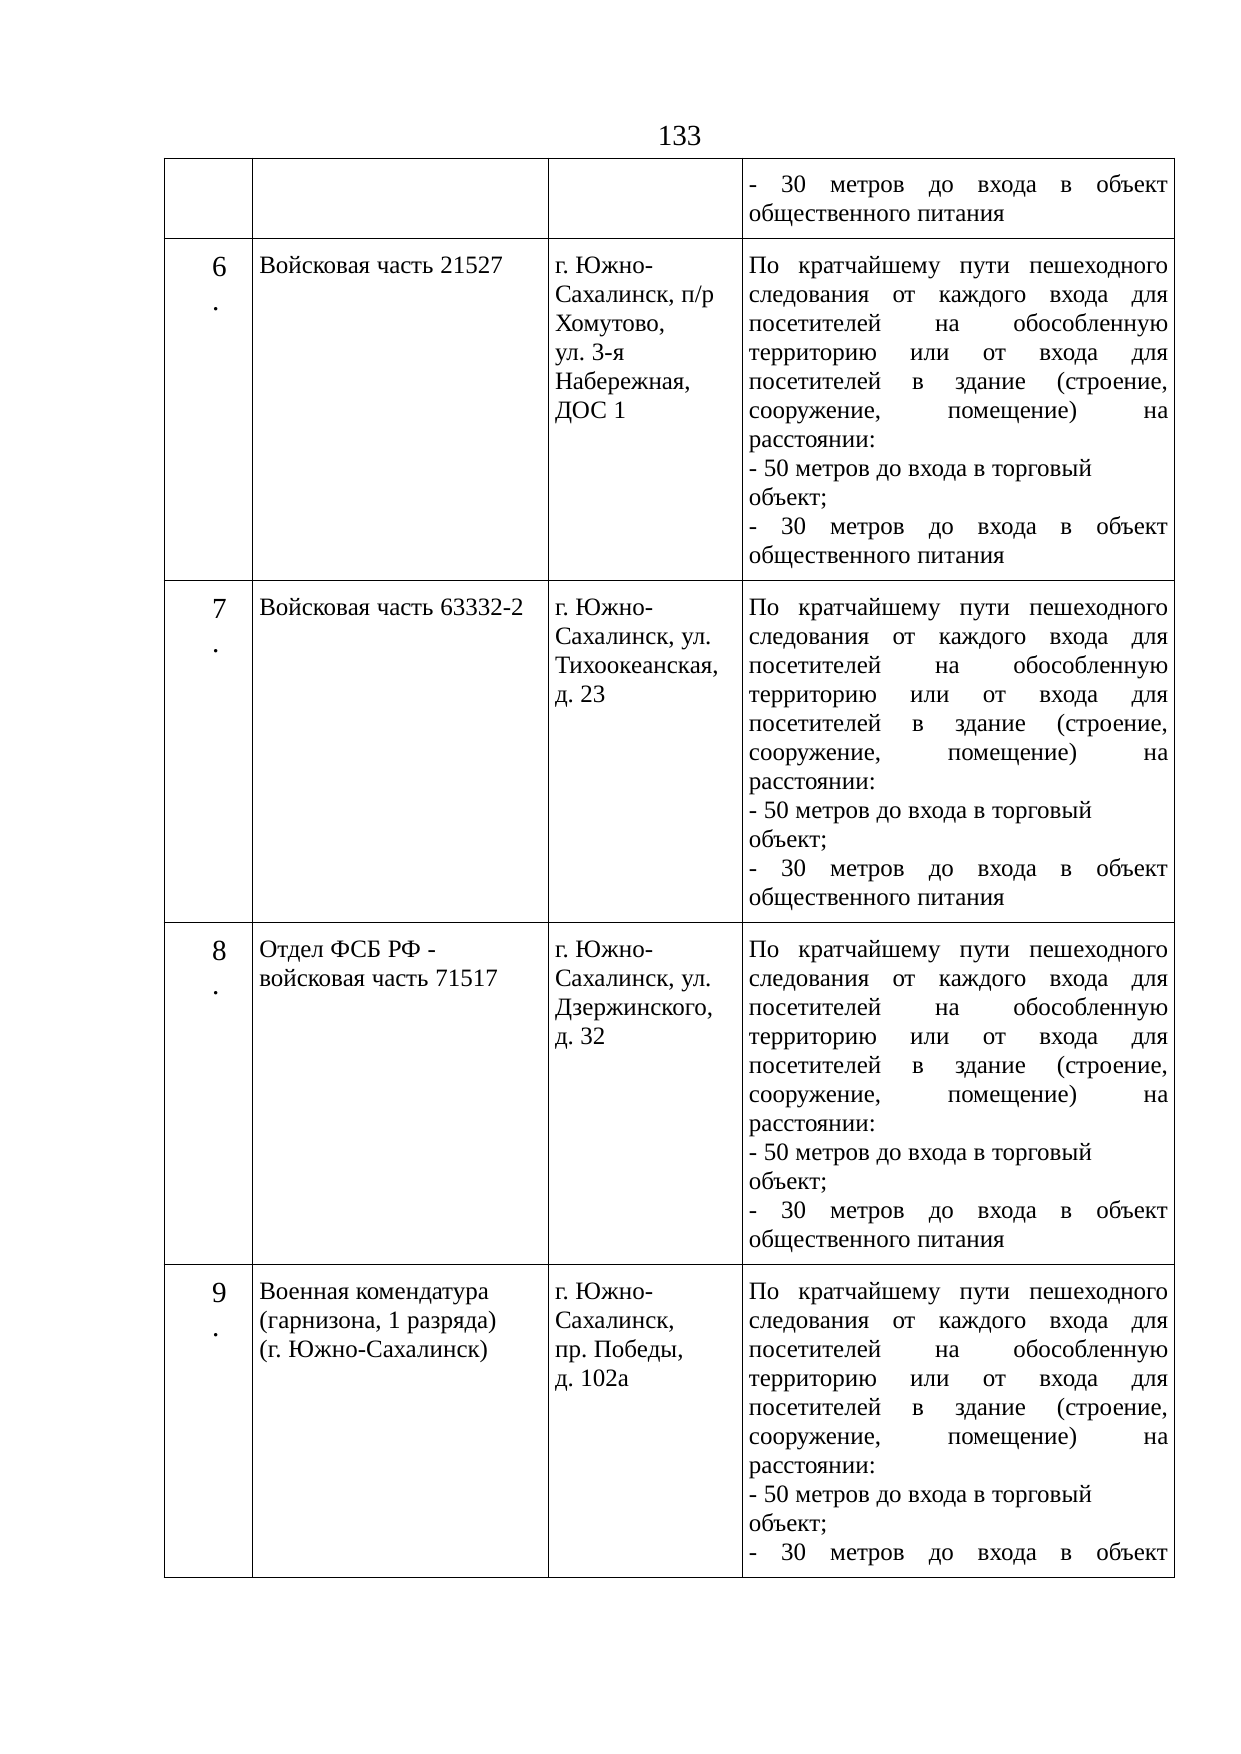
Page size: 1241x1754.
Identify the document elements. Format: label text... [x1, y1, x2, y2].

table_cell - 30 метров до входа в объект общественного питания [743, 159, 1174, 238]
table_cell г. Южно-Сахалинск, пр. Победы, д. 102а [549, 1265, 742, 1577]
table_cell По кратчайшему пути пешеходного следования от каждого входа для посетителей на обособленную территорию или от входа для посетителей в здание (строение, сооружение, помещение) на расстоянии: - 50 метров до входа в торговый объект; - 30 метров до входа в объект [743, 1265, 1174, 1577]
table_cell По кратчайшему пути пешеходного следования от каждого входа для посетителей на обособленную территорию или от входа для посетителей в здание (строение, сооружение, помещение) на расстоянии: - 50 метров до входа в торговый объект; - 30 метров до входа в объект общественного питания [743, 239, 1174, 580]
table_cell [165, 159, 252, 238]
table_cell Отдел ФСБ РФ - войсковая часть 71517 [253, 923, 548, 1264]
table_cell г. Южно-Сахалинск, п/р Хомутово, ул. 3-я Набережная, ДОС 1 [549, 239, 742, 580]
table_cell Войсковая часть 21527 [253, 239, 548, 580]
table_cell [549, 159, 742, 238]
table_cell По кратчайшему пути пешеходного следования от каждого входа для посетителей на обособленную территорию или от входа для посетителей в здание (строение, сооружение, помещение) на расстоянии: - 50 метров до входа в торговый объект; - 30 метров до входа в объект общественного питания [743, 581, 1174, 922]
table_cell г. Южно-Сахалинск, ул. Дзержинского, д. 32 [549, 923, 742, 1264]
table_cell г. Южно-Сахалинск, ул. Тихоокеанская, д. 23 [549, 581, 742, 922]
table_cell [165, 923, 252, 1264]
table_cell [165, 581, 252, 922]
table_cell [165, 1265, 252, 1577]
table_cell Войсковая часть 63332-2 [253, 581, 548, 922]
table_cell По кратчайшему пути пешеходного следования от каждого входа для посетителей на обособленную территорию или от входа для посетителей в здание (строение, сооружение, помещение) на расстоянии: - 50 метров до входа в торговый объект; - 30 метров до входа в объект общественного питания [743, 923, 1174, 1264]
table_cell Военная комендатура (гарнизона, 1 разряда) (г. Южно-Сахалинск) [253, 1265, 548, 1577]
table_cell [253, 159, 548, 238]
table_cell [165, 239, 252, 580]
